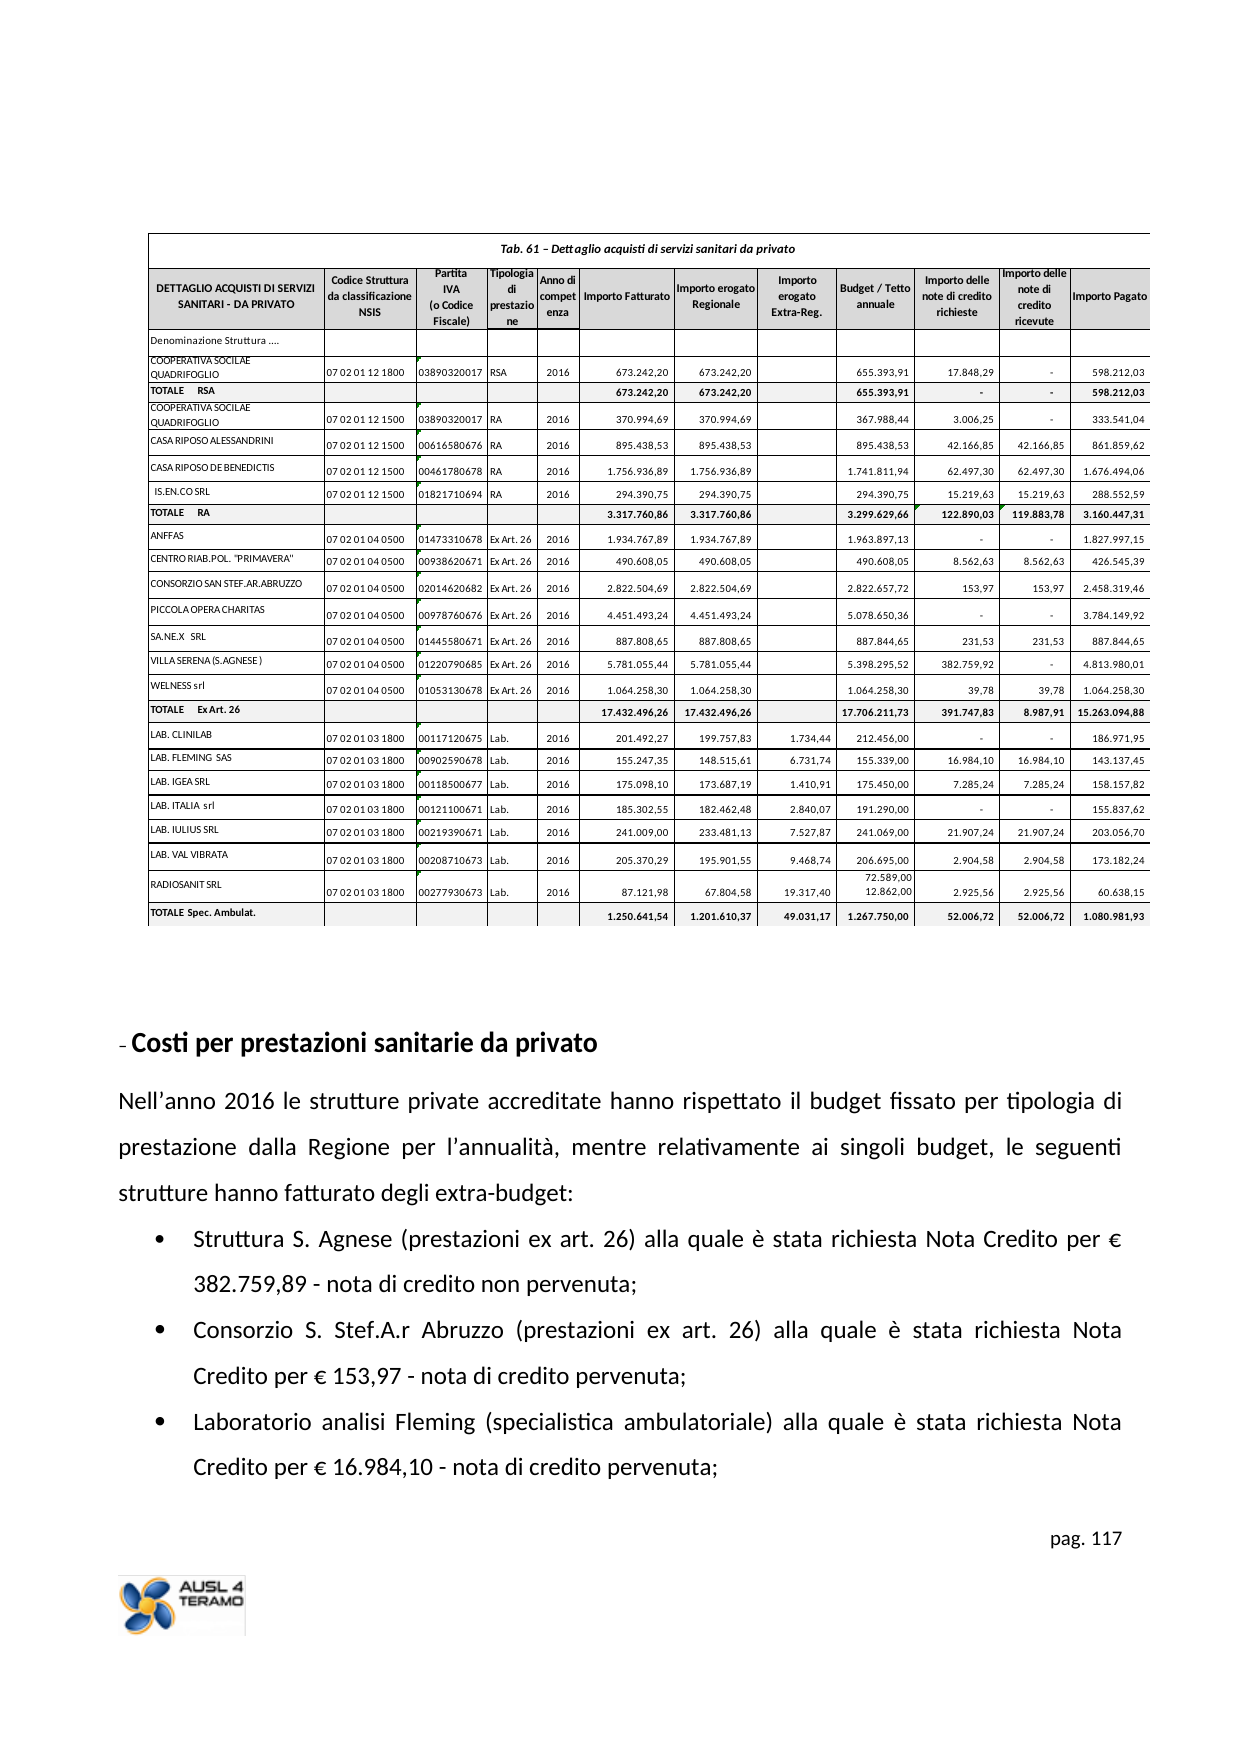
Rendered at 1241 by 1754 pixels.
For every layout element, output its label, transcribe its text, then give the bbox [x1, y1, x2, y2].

text – Costi per prestazioni sanitarie da privato [118, 1024, 1122, 1059]
text Nell’anno 2016 le strutture private accreditate hanno rispettato il budget fissato per tipologia di prestazione dalla Regione per l’annualità, mentre relativamente ai singoli budget, le seguenti strutture hanno fatturato degli extra-budget: [118, 1086, 1122, 1207]
list Consorzio S. Stef.A.r Abruzzo (prestazioni ex art. 26) alla quale è stata richiesta Nota Credito per € 153,97 - nota di credito pervenuta; [156, 1314, 1122, 1390]
list Struttura S. Agnese (prestazioni ex art. 26) alla quale è stata richiesta Nota Credito per € 382.759,89 - nota di credito non pervenuta; [156, 1223, 1122, 1299]
list Laboratorio analisi Fleming (specialistica ambulatoriale) alla quale è stata richiesta Nota Credito per € 16.984,10 - nota di credito pervenuta; [156, 1406, 1122, 1482]
